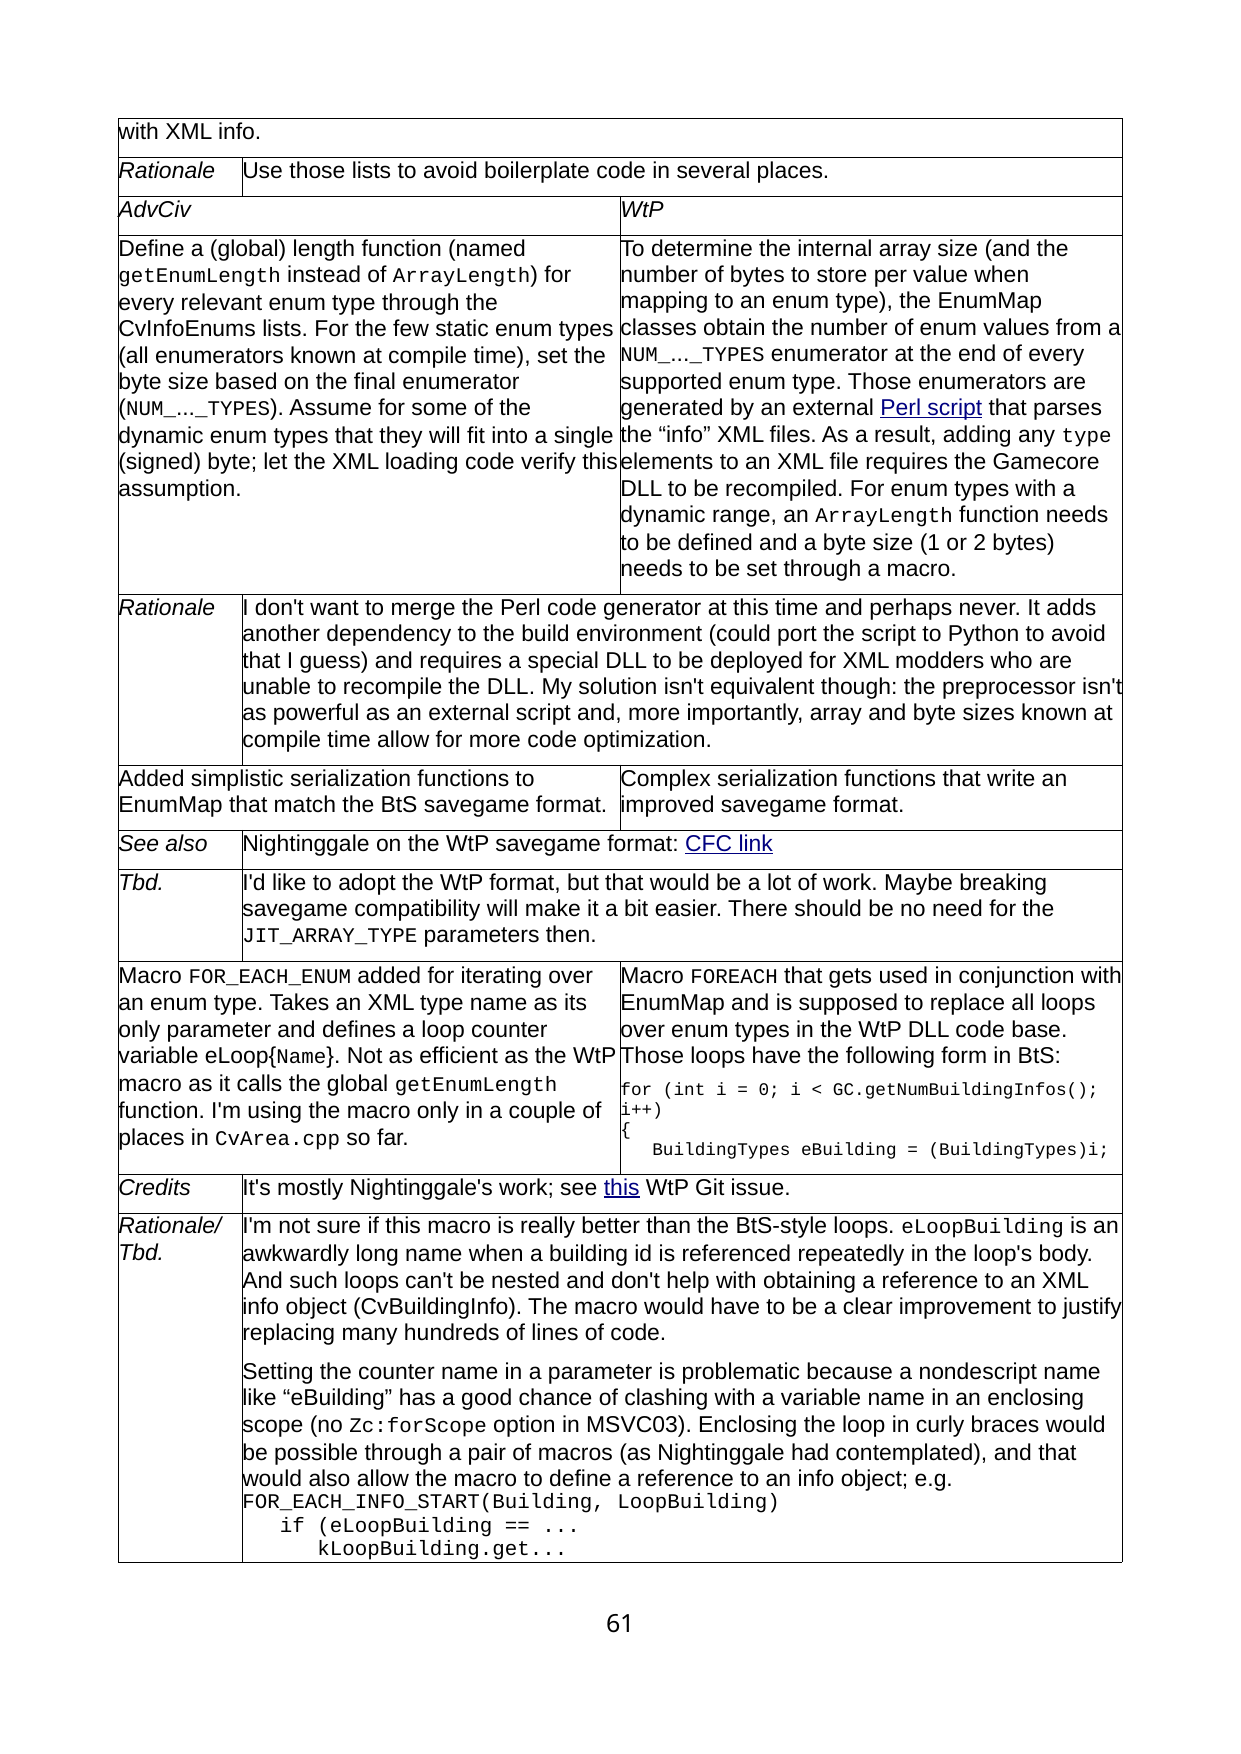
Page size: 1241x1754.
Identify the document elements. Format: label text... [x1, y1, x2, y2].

table_cell Define a (global) length function (named getEnumLength instead of ArrayLength) for every relevant enum type through the CvInfoEnums lists. For the few static enum types (all enumerators known at compile time), set the byte size based on the final enumerator (NUM_..._TYPES). Assume for some of the dynamic enum types that they will fit into a single (signed) byte; let the XML loading code verify this assumption. [119, 236, 620, 594]
table_cell To determine the internal array size (and the number of bytes to store per value when mapping to an enum type), the EnumMap classes obtain the number of enum values from a NUM_..._TYPES enumerator at the end of every supported enum type. Those enumerators are generated by an external Perl script that parses the “info” XML files. As a result, adding any type elements to an XML file requires the Gamecore DLL to be recompiled. For enum types with a dynamic range, an ArrayLength function needs to be defined and a byte size (1 or 2 bytes) needs to be set through a macro. [621, 236, 1122, 594]
table_cell Credits [119, 1175, 242, 1212]
table_cell WtP [621, 197, 1122, 235]
table_cell Complex serialization functions that write an improved savegame format. [621, 766, 1122, 830]
table_cell I don't want to merge the Perl code generator at this time and perhaps never. It adds another dependency to the build environment (could port the script to Python to avoid that I guess) and requires a special DLL to be deployed for XML modders who are unable to recompile the DLL. My solution isn't equivalent though: the preprocessor isn't as powerful as an external script and, more importantly, array and byte sizes known at compile time allow for more code optimization. [243, 595, 1122, 764]
table_cell It's mostly Nightinggale's work; see this WtP Git issue. [243, 1175, 1122, 1212]
table_cell Use those lists to avoid boilerplate code in several places. [243, 158, 1122, 196]
table_cell See also [119, 831, 242, 868]
table_cell Macro FOREACH that gets used in conjunction with EnumMap and is supposed to replace all loops over enum types in the WtP DLL code base. Those loops have the following form in BtS: for (int i = 0; i < GC.getNumBuildingInfos(); i++) { BuildingTypes eBuilding = (BuildingTypes)i; [621, 962, 1122, 1173]
table_cell I'd like to adopt the WtP format, but that would be a lot of work. Maybe breaking savegame compatibility will make it a bit easier. There should be no need for the JIT_ARRAY_TYPE parameters then. [243, 870, 1122, 961]
table_cell Tbd. [119, 870, 242, 961]
table_cell AdvCiv [119, 197, 620, 235]
table_cell with XML info. [119, 119, 1122, 157]
table_cell Rationale/ Tbd. [119, 1214, 242, 1562]
table_cell Rationale [119, 158, 242, 196]
table_cell I'm not sure if this macro is really better than the BtS-style loops. eLoopBuilding is an awkwardly long name when a building id is referenced repeatedly in the loop's body. And such loops can't be nested and don't help with obtaining a reference to an XML info object (CvBuildingInfo). The macro would have to be a clear improvement to justify replacing many hundreds of lines of code. Setting the counter name in a parameter is problematic because a nondescript name like “eBuilding” has a good chance of clashing with a variable name in an enclosing scope (no Zc:forScope option in MSVC03). Enclosing the loop in curly braces would be possible through a pair of macros (as Nightinggale had contemplated), and that would also allow the macro to define a reference to an info object; e.g. FOR_EACH_INFO_START(Building, LoopBuilding) if (eLoopBuilding == ... kLoopBuilding.get... [243, 1214, 1122, 1562]
table_cell Added simplistic serialization functions to EnumMap that match the BtS savegame format. [119, 766, 620, 830]
table_cell Rationale [119, 595, 242, 764]
table_cell Nightinggale on the WtP savegame format: CFC link [243, 831, 1122, 868]
table_cell Macro FOR_EACH_ENUM added for iterating over an enum type. Takes an XML type name as its only parameter and defines a loop counter variable eLoop{Name}. Not as efficient as the WtP macro as it calls the global getEnumLength function. I'm using the macro only in a couple of places in CvArea.cpp so far. [119, 962, 620, 1173]
